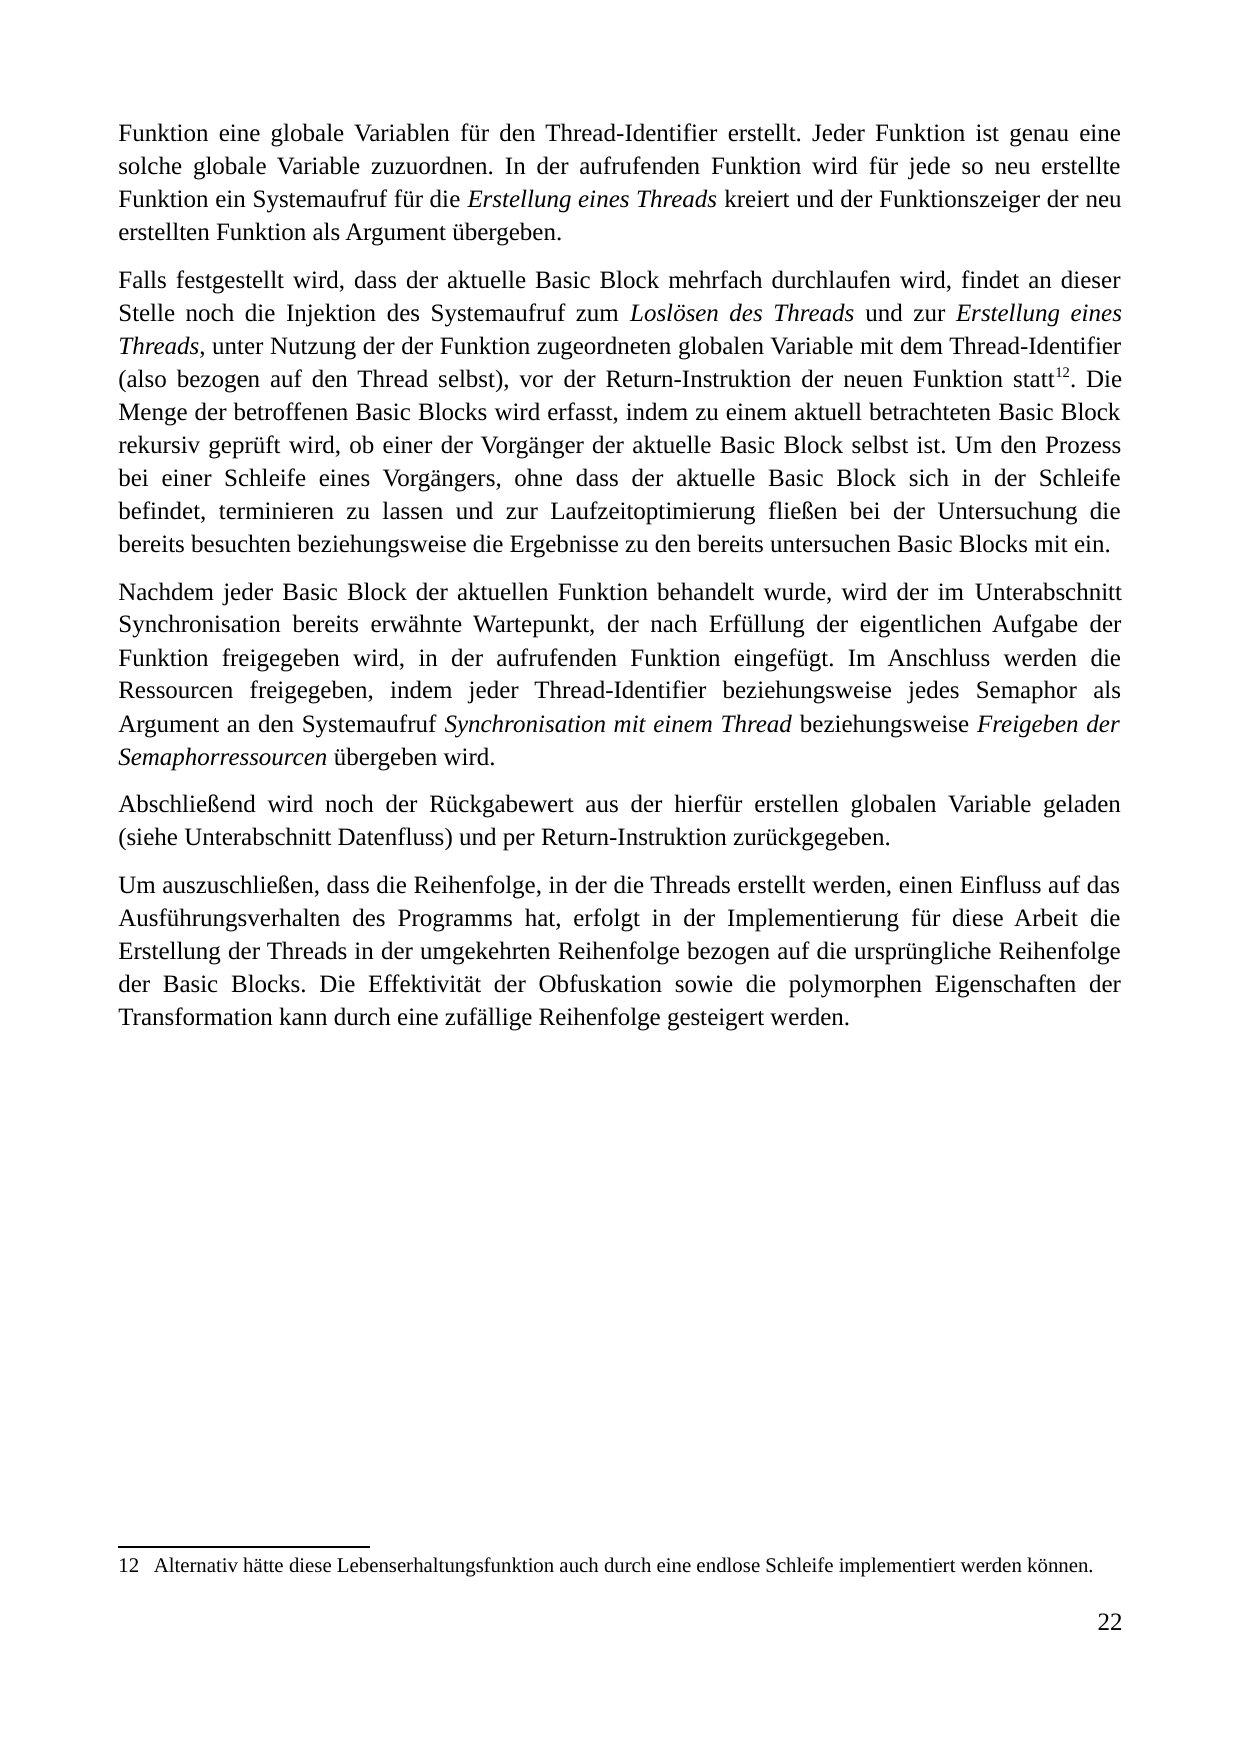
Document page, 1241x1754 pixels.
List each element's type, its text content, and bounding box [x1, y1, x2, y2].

text Alternativ hätte diese Lebenserhaltungsfunktion auch durch eine endlose Schleife implementiert werden können. [118, 1553, 1122, 1577]
text Funktion eine globale Variablen für den Thread-Identifier erstellt. Jeder Funktion ist genau eine solche globale Variable zuzuordnen. In der aufrufenden Funktion wird für jede so neu erstellte Funktion ein Systemaufruf für die Erstellung eines Threads kreiert und der Funktionszeiger der neu erstellten Funktion als Argument übergeben. [118, 118, 1122, 246]
text Nachdem jeder Basic Block der aktuellen Funktion behandelt wurde, wird der im Unterabschnitt Synchronisation bereits erwähnte Wartepunkt, der nach Erfüllung der eigentlichen Aufgabe der Funktion freigegeben wird, in der aufrufenden Funktion eingefügt. Im Anschluss werden die Ressourcen freigegeben, indem jeder Thread-Identifier beziehungsweise jedes Semaphor als Argument an den Systemaufruf Synchronisation mit einem Thread beziehungsweise Freigeben der Semaphorressourcen übergeben wird. [118, 577, 1122, 770]
text Falls festgestellt wird, dass der aktuelle Basic Block mehrfach durchlaufen wird, findet an dieser Stelle noch die Injektion des Systemaufruf zum Loslösen des Threads und zur Erstellung eines Threads, unter Nutzung der der Funktion zugeordneten globalen Variable mit dem Thread-Identifier (also bezogen auf den Thread selbst), vor der Return-Instruktion der neuen Funktion statt. Die Menge der betroffenen Basic Blocks wird erfasst, indem zu einem aktuell betrachteten Basic Block rekursiv geprüft wird, ob einer der Vorgänger der aktuelle Basic Block selbst ist. Um den Prozess bei einer Schleife eines Vorgängers, ohne dass der aktuelle Basic Block sich in der Schleife befindet, terminieren zu lassen und zur Laufzeitoptimierung fließen bei der Untersuchung die bereits besuchten beziehungsweise die Ergebnisse zu den bereits untersuchen Basic Blocks mit ein. [118, 265, 1122, 558]
text Um auszuschließen, dass die Reihenfolge, in der die Threads erstellt werden, einen Einfluss auf das Ausführungsverhalten des Programms hat, erfolgt in der Implementierung für diese Arbeit die Erstellung der Threads in der umgekehrten Reihenfolge bezogen auf die ursprüngliche Reihenfolge der Basic Blocks. Die Effektivität der Obfuskation sowie die polymorphen Eigenschaften der Transformation kann durch eine zufällige Reihenfolge gesteigert werden. [118, 870, 1122, 1031]
text Abschließend wird noch der Rückgabewert aus der hierfür erstellen globalen Variable geladen (siehe Unterabschnitt Datenfluss) und per Return-Instruktion zurückgegeben. [118, 789, 1122, 851]
